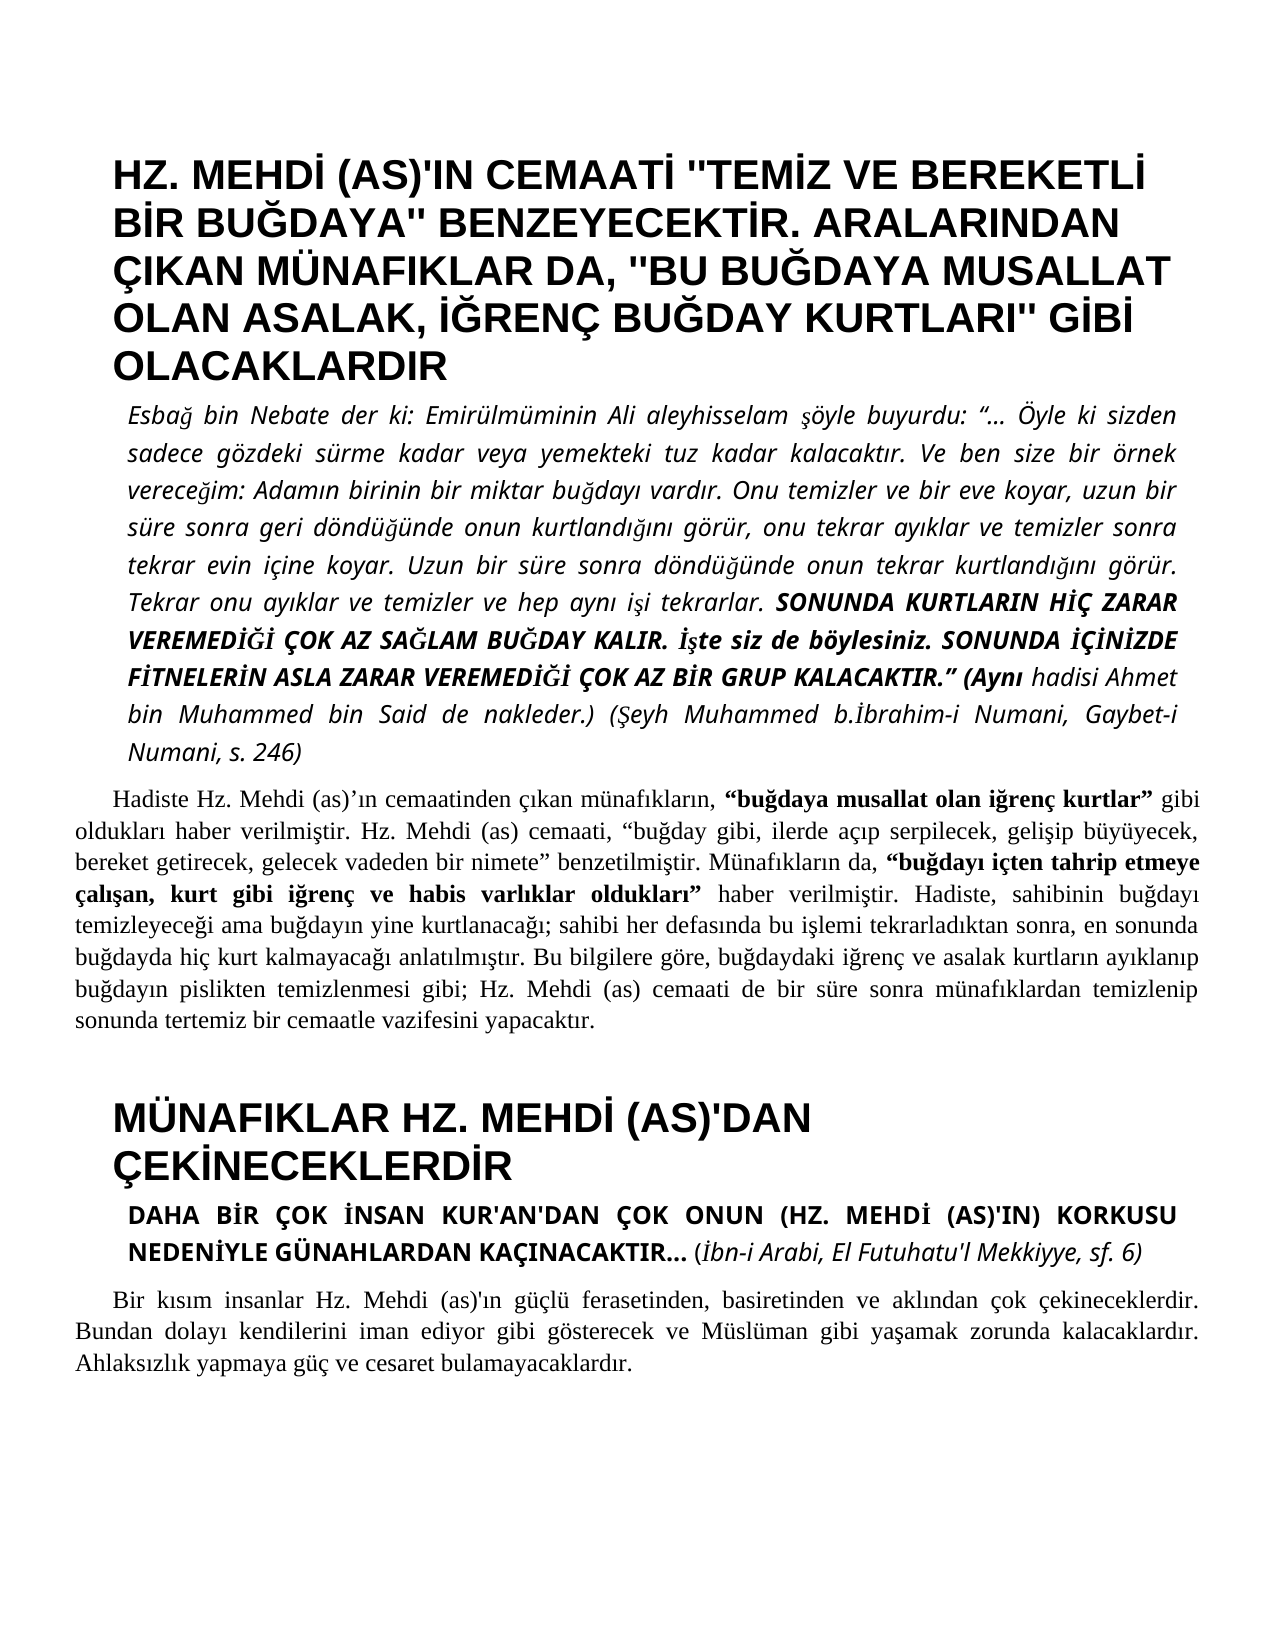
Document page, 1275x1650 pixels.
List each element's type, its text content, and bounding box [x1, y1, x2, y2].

text Esbağ bin Nebate der ki: Emirülmüminin Ali aleyhisselam şöyle buyurdu: “... Öyle ki sizden sadece gözdeki sürme kadar veya yemekteki tuz kadar kalacaktır. Ve ben size bir örnek vereceğim: Adamın birinin bir miktar buğdayı vardır. Onu temizler ve bir eve koyar, uzun bir süre sonra geri döndüğünde onun kurtlandığını görür, onu tekrar ayıklar ve temizler sonra tekrar evin içine koyar. Uzun bir süre sonra döndüğünde onun tekrar kurtlandığını görür. Tekrar onu ayıklar ve temizler ve hep aynı işi tekrarlar. SONUNDA KURTLARIN HİÇ ZARAR VEREMEDİĞİ ÇOK AZ SAĞLAM BUĞDAY KALIR. İşte siz de böylesiniz. SONUNDA İÇİNİZDE FİTNELERİN ASLA ZARAR VEREMEDİĞİ ÇOK AZ BİR GRUP KALACAKTIR.” (Aynı hadisi Ahmet bin Muhammed bin Said de nakleder.) (Şeyh Muhammed b.İbrahim-i Numani, Gaybet-i Numani, s. 246) [127, 398, 1177, 768]
text Hadiste Hz. Mehdi (as)’ın cemaatinden çıkan münafıkların, “buğdaya musallat olan iğrenç kurtlar” gibi oldukları haber verilmiştir. Hz. Mehdi (as) cemaati, “buğday gibi, ilerde açıp serpilecek, gelişip büyüyecek, bereket getirecek, gelecek vadeden bir nimete” benzetilmiştir. Münafıkların da, “buğdayı içten tahrip etmeye çalışan, kurt gibi iğrenç ve habis varlıklar oldukları” haber verilmiştir. Hadiste, sahibinin buğdayı temizleyeceği ama buğdayın yine kurtlanacağı; sahibi her defasında bu işlemi tekrarladıktan sonra, en sonunda buğdayda hiç kurt kalmayacağı anlatılmıştır. Bu bilgilere göre, buğdaydaki iğrenç ve asalak kurtların ayıklanıp buğdayın pislikten temizlenmesi gibi; Hz. Mehdi (as) cemaati de bir süre sonra münafıklardan temizlenip sonunda tertemiz bir cemaatle vazifesini yapacaktır. [75, 784, 1200, 1034]
subtitle MÜNAFIKLAR HZ. MEHDİ (AS)'DAN ÇEKİNECEKLERDİR [112, 1093, 1200, 1189]
subtitle HZ. MEHDİ (AS)'IN CEMAATİ ''TEMİZ VE BEREKETLİ BİR BUĞDAYA'' BENZEYECEKTİR. ARALARINDAN ÇIKAN MÜNAFIKLAR DA, ''BU BUĞDAYA MUSALLAT OLAN ASALAK, İĞRENÇ BUĞDAY KURTLARI'' GİBİ OLACAKLARDIR [112, 150, 1200, 389]
text DAHA BİR ÇOK İNSAN KUR'AN'DAN ÇOK ONUN (HZ. MEHDİ (AS)'IN) KORKUSU NEDENİYLE GÜNAHLARDAN KAÇINACAKTIR... (İbn-i Arabi, El Futuhatu'l Mekkiyye, sf. 6) [127, 1198, 1177, 1269]
text Bir kısım insanlar Hz. Mehdi (as)'ın güçlü ferasetinden, basiretinden ve aklından çok çekineceklerdir. Bundan dolayı kendilerini iman ediyor gibi gösterecek ve Müslüman gibi yaşamak zorunda kalacaklardır. Ahlaksızlık yapmaya güç ve cesaret bulamayacaklardır. [75, 1285, 1200, 1377]
